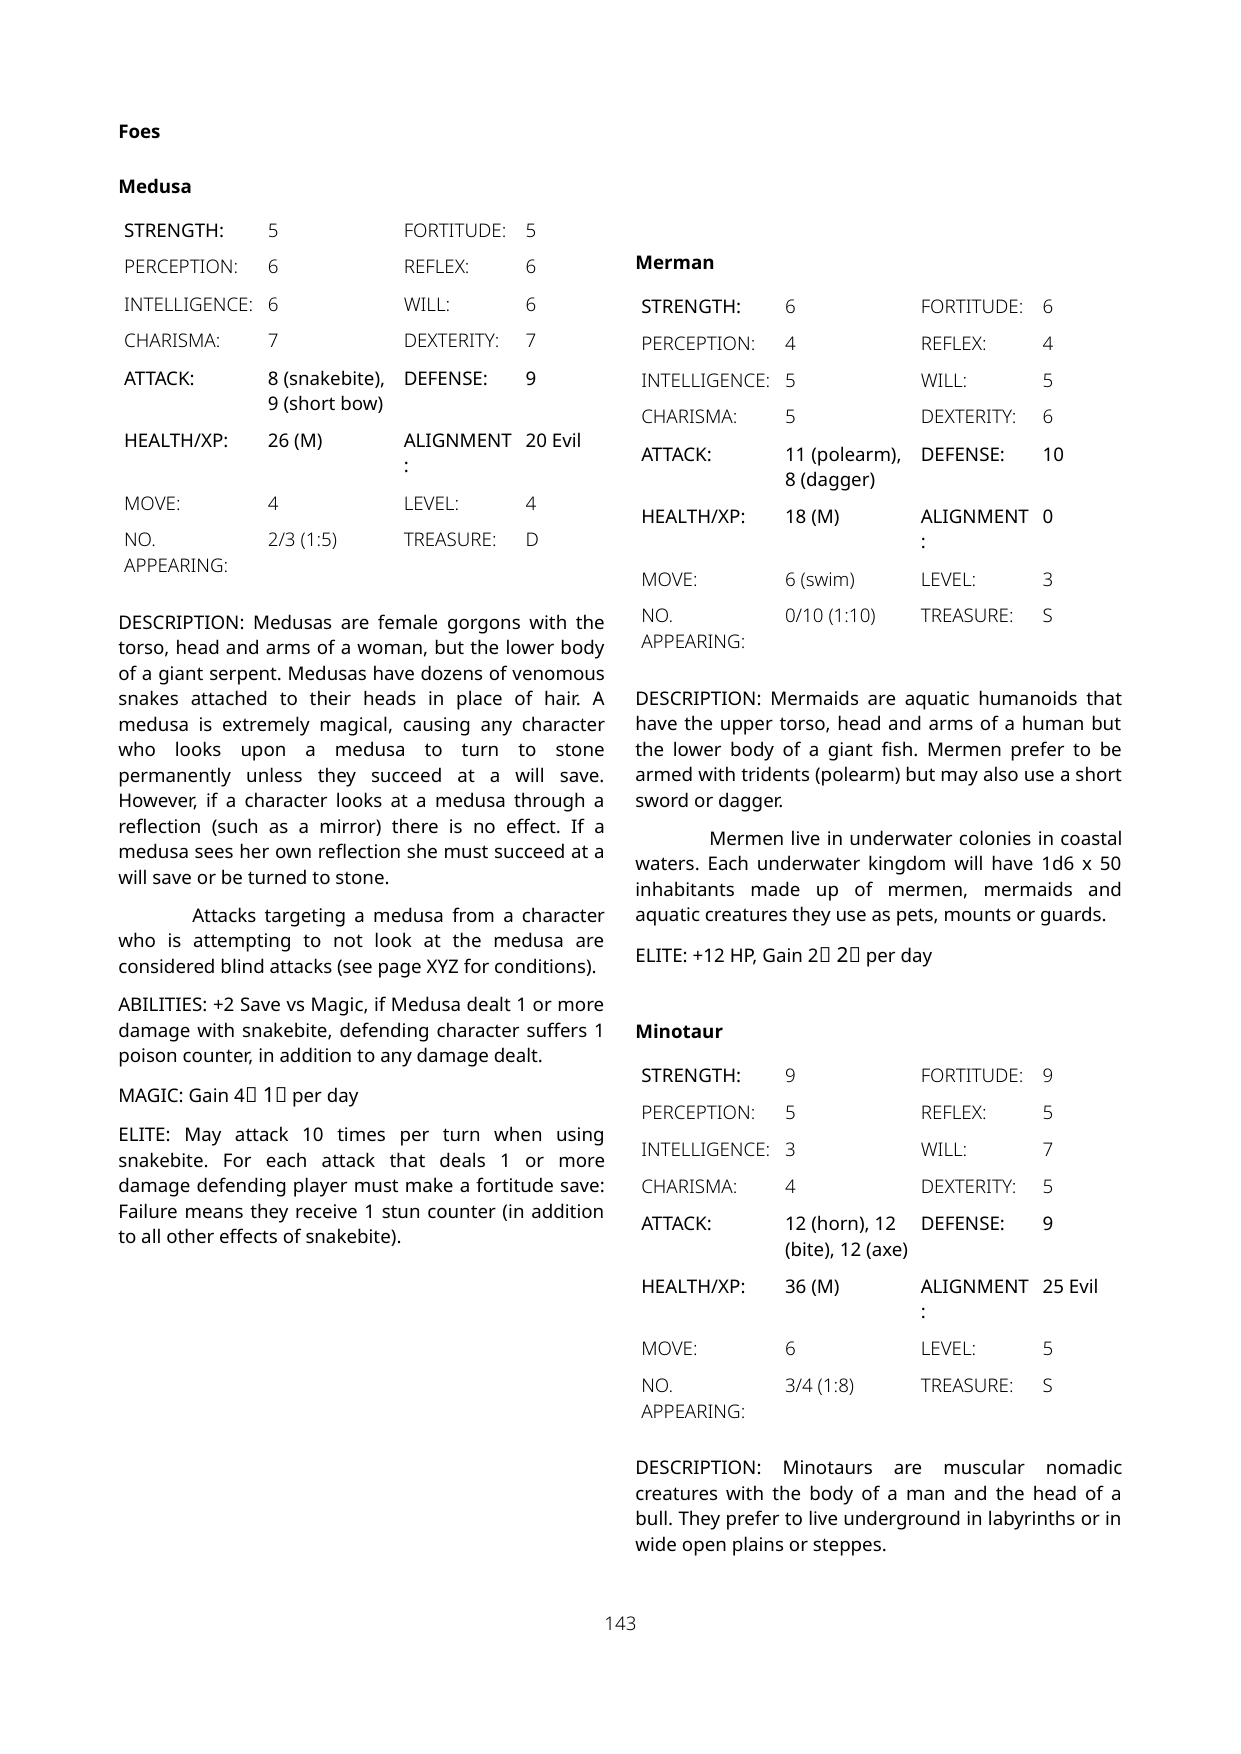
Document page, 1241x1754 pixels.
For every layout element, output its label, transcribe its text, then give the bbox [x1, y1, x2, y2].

table_cell LEVEL: [915, 1330, 1037, 1367]
table_header FORTITUDE: [915, 1057, 1037, 1094]
table_cell 3/4 (1:8) [779, 1367, 915, 1429]
table_cell 7 [520, 322, 606, 359]
table_cell 20 Evil [520, 422, 606, 484]
table_cell WILL: [398, 285, 520, 322]
table_header STRENGTH: [635, 287, 779, 324]
text Merman [635, 249, 1122, 275]
text Attacks targeting a medusa from a character who is attempting to not look at the medusa are considered blind attacks (see page XYZ for conditions). [118, 902, 605, 979]
table_cell 5 [779, 398, 915, 435]
table_header STRENGTH: [118, 211, 262, 248]
table_cell 0 [1037, 498, 1123, 560]
text DESCRIPTION: Minotaurs are muscular nomadic creatures with the body of a man and the head of a bull. They prefer to live underground in labyrinths or in wide open plains or steppes. [635, 1429, 1122, 1557]
table_header 9 [779, 1057, 915, 1094]
table_cell 36 (M) [779, 1267, 915, 1330]
table_cell PERCEPTION: [118, 248, 262, 285]
text ELITE: +12 HP, Gain 2 2 per day [635, 940, 1122, 968]
table_cell ALIGNMENT: [398, 422, 520, 484]
table_cell 5 [779, 361, 915, 398]
table_cell DEFENSE: [398, 359, 520, 422]
table_cell HEALTH/XP: [635, 1267, 779, 1330]
text DESCRIPTION: Mermaids are aquatic humanoids that have the upper torso, head and arms of a human but the lower body of a giant fish. Mermen prefer to be armed with tridents (polearm) but may also use a short sword or dagger. [635, 659, 1122, 813]
table_cell S [1037, 1367, 1123, 1429]
table_cell LEVEL: [915, 560, 1037, 597]
table_cell 3 [1037, 560, 1123, 597]
table_cell NO. APPEARING: [635, 597, 779, 659]
table_cell 6 (swim) [779, 560, 915, 597]
text Minotaur [635, 1019, 1122, 1044]
table_cell 4 [1037, 324, 1123, 361]
table_cell 4 [779, 1168, 915, 1205]
table_cell 9 [1037, 1205, 1123, 1267]
table_cell 5 [1037, 1094, 1123, 1131]
table_cell D [520, 521, 606, 583]
table_cell 6 [1037, 398, 1123, 435]
table_cell ATTACK: [118, 359, 262, 422]
table_cell INTELLIGENCE: [635, 361, 779, 398]
table_header STRENGTH: [635, 1057, 779, 1094]
table_cell 12 (horn), 12 (bite), 12 (axe) [779, 1205, 915, 1267]
table_cell ATTACK: [635, 435, 779, 498]
table_cell DEXTERITY: [398, 322, 520, 359]
table_cell REFLEX: [915, 1094, 1037, 1131]
table_cell 3 [779, 1131, 915, 1168]
table_cell HEALTH/XP: [635, 498, 779, 560]
table_cell S [1037, 597, 1123, 659]
table_cell MOVE: [118, 484, 262, 521]
table_cell TREASURE: [398, 521, 520, 583]
table_header 5 [262, 211, 398, 248]
text ABILITIES: +2 Save vs Magic, if Medusa dealt 1 or more damage with snakebite, defending character suffers 1 poison counter, in addition to any damage dealt. [118, 991, 605, 1068]
table_header 9 [1037, 1057, 1123, 1094]
table_header 6 [779, 287, 915, 324]
table_cell 9 [520, 359, 606, 422]
table_header FORTITUDE: [398, 211, 520, 248]
table_cell REFLEX: [915, 324, 1037, 361]
table_cell INTELLIGENCE: [635, 1131, 779, 1168]
table_cell 6 [520, 248, 606, 285]
table_cell 5 [1037, 1330, 1123, 1367]
table_cell DEXTERITY: [915, 398, 1037, 435]
table_cell HEALTH/XP: [118, 422, 262, 484]
table_cell 6 [262, 248, 398, 285]
table_cell 6 [520, 285, 606, 322]
table_cell ALIGNMENT: [915, 498, 1037, 560]
table_cell 0/10 (1:10) [779, 597, 915, 659]
text MAGIC: Gain 4 1 per day [118, 1080, 605, 1109]
table_cell NO. APPEARING: [635, 1367, 779, 1429]
text ELITE: May attack 10 times per turn when using snakebite. For each attack that deals 1 or more damage defending player must make a fortitude save: Failure means they receive 1 stun counter (in addition to all other effects of snakebite). [118, 1121, 605, 1249]
table_cell 4 [262, 484, 398, 521]
table_cell REFLEX: [398, 248, 520, 285]
table_cell CHARISMA: [635, 398, 779, 435]
table_cell 8 (snakebite), 9 (short bow) [262, 359, 398, 422]
table_cell 5 [1037, 1168, 1123, 1205]
table_cell PERCEPTION: [635, 324, 779, 361]
table_cell WILL: [915, 1131, 1037, 1168]
table_cell 6 [779, 1330, 915, 1367]
table_cell DEFENSE: [915, 1205, 1037, 1267]
table_cell TREASURE: [915, 1367, 1037, 1429]
table_header FORTITUDE: [915, 287, 1037, 324]
table_cell 2/3 (1:5) [262, 521, 398, 583]
table_cell WILL: [915, 361, 1037, 398]
table_cell MOVE: [635, 1330, 779, 1367]
table_cell 18 (M) [779, 498, 915, 560]
text DESCRIPTION: Medusas are female gorgons with the torso, head and arms of a woman, but the lower body of a giant serpent. Medusas have dozens of venomous snakes attached to their heads in place of hair. A medusa is extremely magical, causing any character who looks upon a medusa to turn to stone permanently unless they succeed at a will save. However, if a character looks at a medusa through a reflection (such as a mirror) there is no effect. If a medusa sees her own reflection she must succeed at a will save or be turned to stone. [118, 583, 605, 890]
table_cell DEFENSE: [915, 435, 1037, 498]
table_cell 4 [520, 484, 606, 521]
table_cell 5 [779, 1094, 915, 1131]
table_cell 7 [262, 322, 398, 359]
table_cell 7 [1037, 1131, 1123, 1168]
table_cell 4 [779, 324, 915, 361]
table_cell 6 [262, 285, 398, 322]
table_cell 5 [1037, 361, 1123, 398]
table_cell ALIGNMENT: [915, 1267, 1037, 1330]
table_cell TREASURE: [915, 597, 1037, 659]
table_cell 26 (M) [262, 422, 398, 484]
table_cell DEXTERITY: [915, 1168, 1037, 1205]
text Mermen live in underwater colonies in coastal waters. Each underwater kingdom will have 1d6 x 50 inhabitants made up of mermen, mermaids and aquatic creatures they use as pets, mounts or guards. [635, 825, 1122, 927]
table_cell CHARISMA: [635, 1168, 779, 1205]
table_cell 11 (polearm), 8 (dagger) [779, 435, 915, 498]
table_header 5 [520, 211, 606, 248]
table_cell NO. APPEARING: [118, 521, 262, 583]
table_cell PERCEPTION: [635, 1094, 779, 1131]
table_cell INTELLIGENCE: [118, 285, 262, 322]
text Medusa [118, 173, 605, 199]
table_cell 25 Evil [1037, 1267, 1123, 1330]
table_cell ATTACK: [635, 1205, 779, 1267]
table_cell CHARISMA: [118, 322, 262, 359]
table_header 6 [1037, 287, 1123, 324]
table_cell LEVEL: [398, 484, 520, 521]
table_cell MOVE: [635, 560, 779, 597]
table_cell 10 [1037, 435, 1123, 498]
